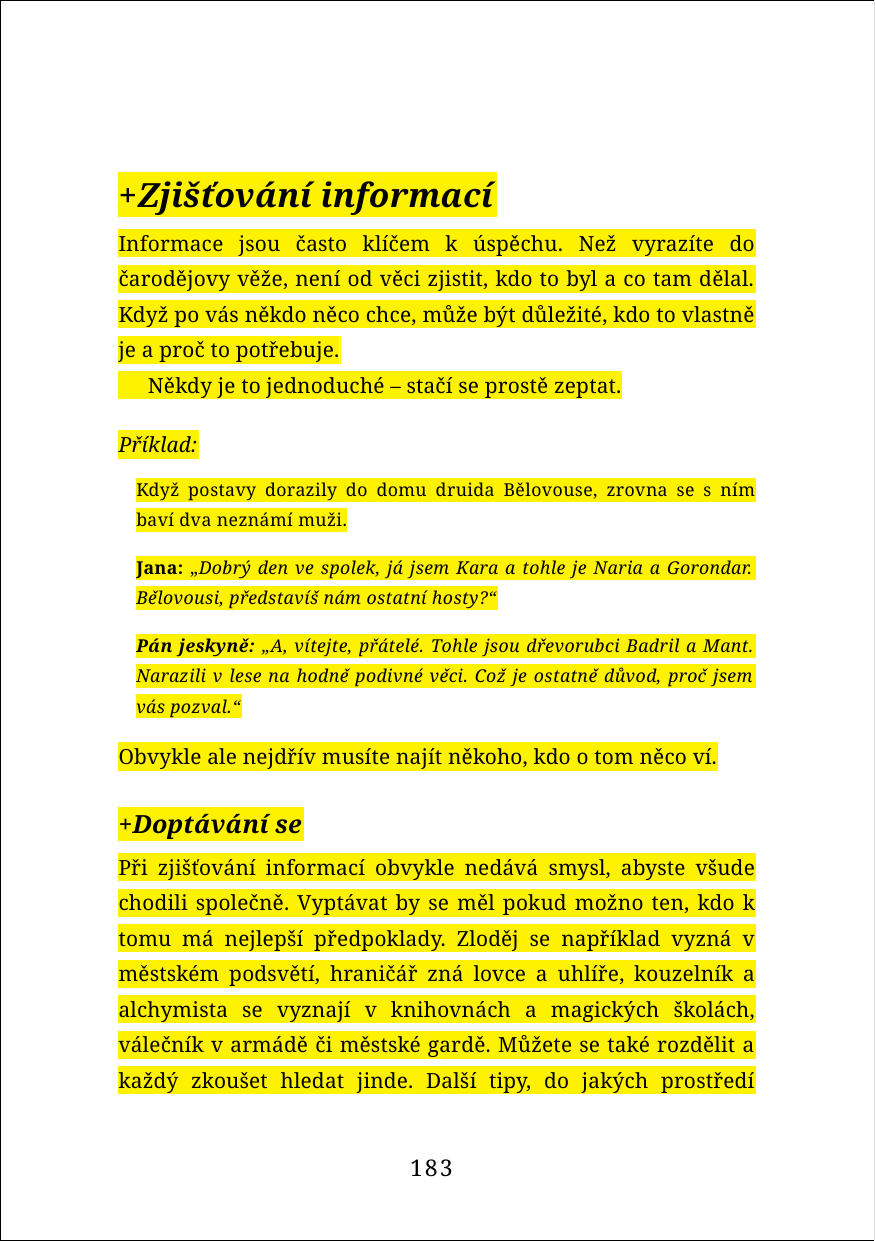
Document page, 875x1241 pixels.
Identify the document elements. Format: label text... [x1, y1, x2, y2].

text Příklad: [118, 430, 756, 459]
subtitle +Doptávání se [118, 807, 756, 841]
text Při zjišťování informací obvykle nedává smysl, abyste všude chodili společně. Vyptávat by se měl pokud možno ten, kdo k tomu má nejlepší předpoklady. Zloděj se například vyzná v městském podsvětí, hraničář zná lovce a uhlíře, kouzelník a alchymista se vyznají v knihovnách a magických školách, válečník v armádě či městské gardě. Můžete se také rozdělit a každý zkoušet hledat jinde. Další tipy, do jakých prostředí [118, 853, 756, 1094]
text Obvykle ale nejdřív musíte najít někoho, kdo o tom něco ví. [118, 742, 756, 771]
text Informace jsou často klíčem k úspěchu. Než vyrazíte do čarodějovy věže, není od věci zjistit, kdo to byl a co tam dělal. Když po vás někdo něco chce, může být důležité, kdo to vlastně je a proč to potřebuje. Někdy je to jednoduché – stačí se prostě zeptat. [118, 229, 756, 399]
subtitle +Zjišťování informací [118, 172, 756, 217]
text Pán jeskyně: „A, vítejte, přátelé. Tohle jsou dřevorubci Badril a Mant. Narazili v lese na hodně podivné věci. Což je ostatně důvod, proč jsem vás pozval.“ [136, 634, 756, 718]
text Když postavy dorazily do domu druida Bělovouse, zrovna se s ním baví dva neznámí muži. [136, 477, 756, 532]
text Jana: „Dobrý den ve spolek, já jsem Kara a tohle je Naria a Gorondar. Bělovousi, představíš nám ostatní hosty?“ [136, 556, 756, 610]
